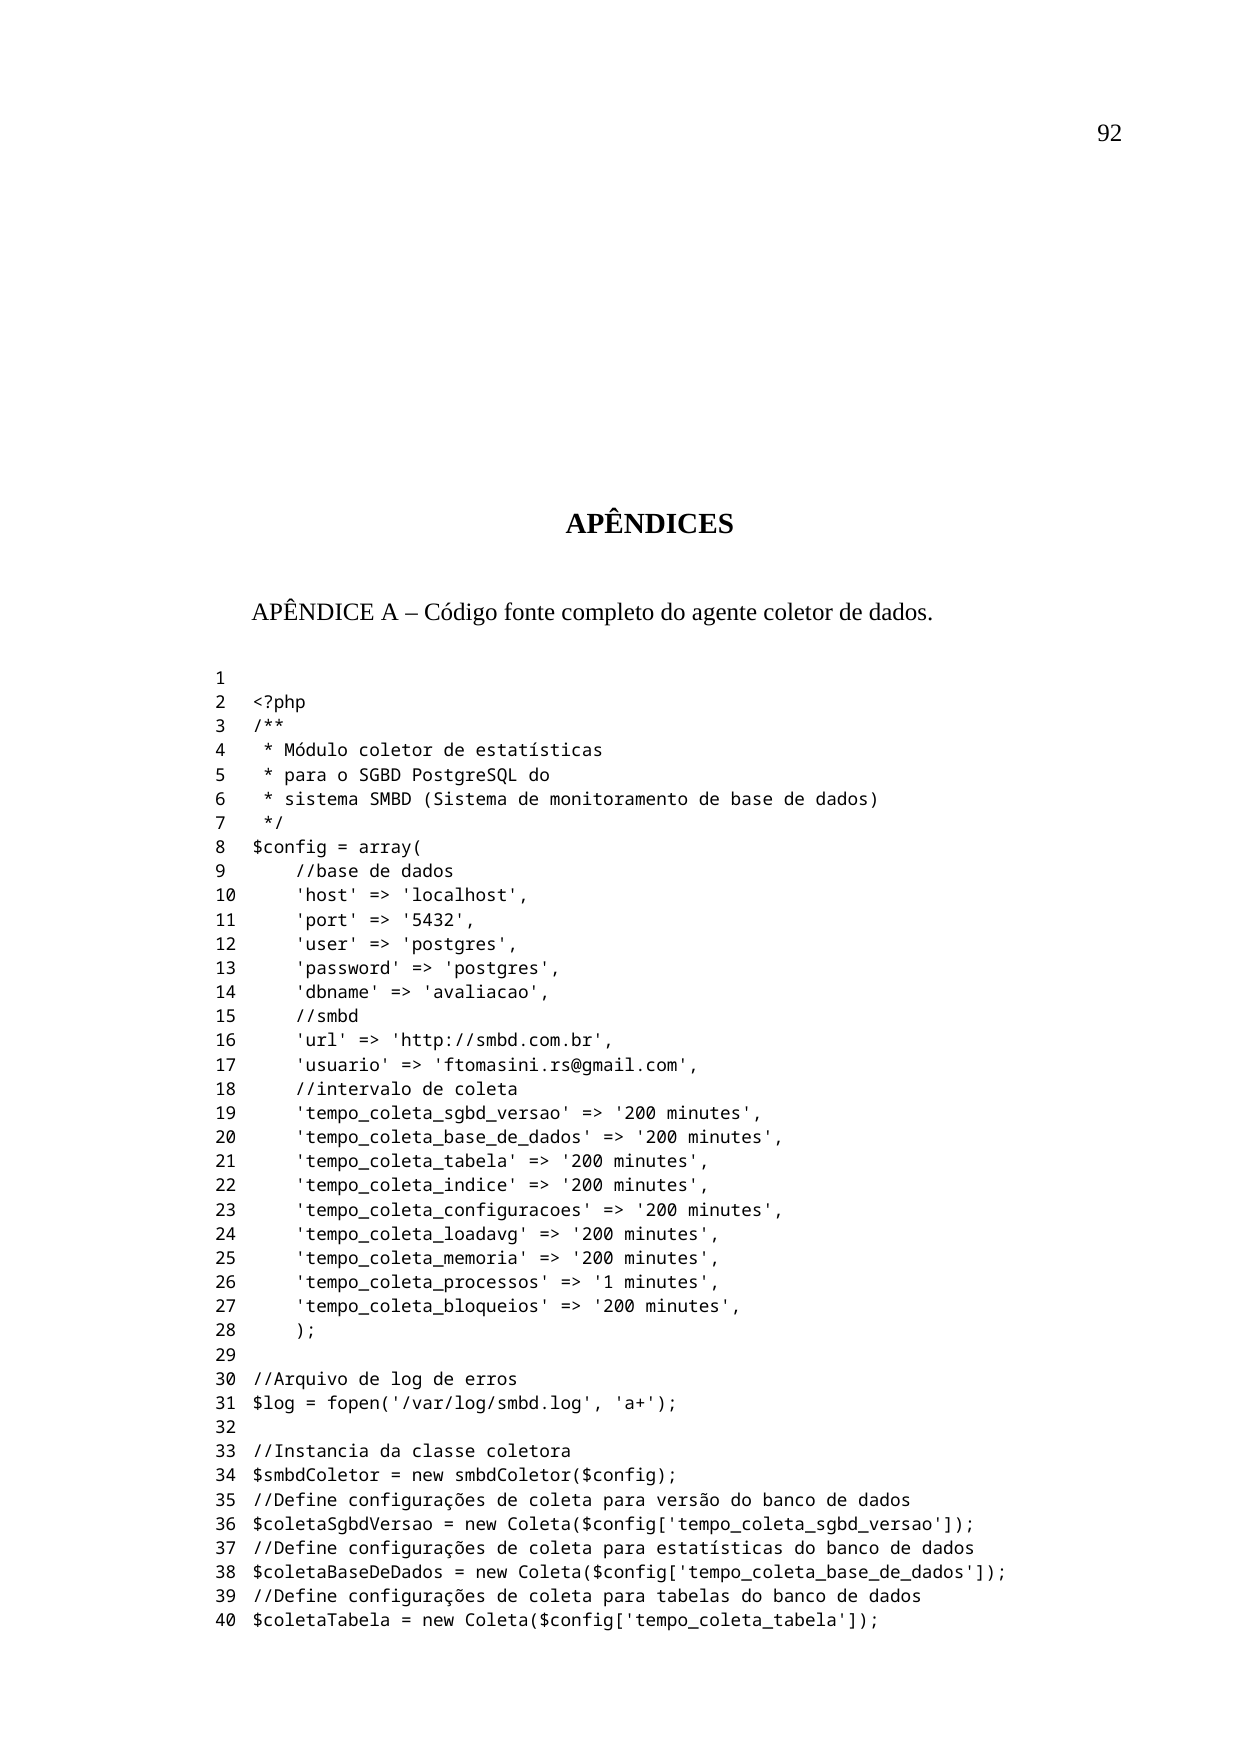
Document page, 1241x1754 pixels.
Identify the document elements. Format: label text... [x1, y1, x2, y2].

list ); [215, 1318, 1122, 1342]
list * para o SGBD PostgreSQL do [215, 762, 1122, 786]
list 'user' => 'postgres', [215, 931, 1122, 955]
list * sistema SMBD (Sistema de monitoramento de base de dados) [215, 786, 1122, 810]
list 'host' => 'localhost', [215, 883, 1122, 907]
list 'dbname' => 'avaliacao', [215, 979, 1122, 1004]
list */ [215, 810, 1122, 834]
list 'usuario' => 'ftomasini.rs@gmail.com', [215, 1052, 1122, 1076]
text APÊNDICES [177, 506, 1122, 540]
text APÊNDICE A – Código fonte completo do agente coletor de dados. [177, 597, 1122, 626]
list //Instancia da classe coletora [215, 1439, 1122, 1463]
list 'tempo_coleta_base_de_dados' => '200 minutes', [215, 1124, 1122, 1149]
list $coletaBaseDeDados = new Coleta($config['tempo_coleta_base_de_dados']); [215, 1559, 1122, 1584]
list * Módulo coletor de estatísticas [215, 738, 1122, 762]
list 'tempo_coleta_configuracoes' => '200 minutes', [215, 1197, 1122, 1221]
list //base de dados [215, 859, 1122, 883]
list //Define configurações de coleta para tabelas do banco de dados [215, 1584, 1122, 1608]
list //Define configurações de coleta para versão do banco de dados [215, 1487, 1122, 1511]
list //Define configurações de coleta para estatísticas do banco de dados [215, 1535, 1122, 1559]
list /** [215, 714, 1122, 738]
list $coletaTabela = new Coleta($config['tempo_coleta_tabela']); [215, 1608, 1122, 1632]
list $config = array( [215, 834, 1122, 859]
list 'tempo_coleta_memoria' => '200 minutes', [215, 1245, 1122, 1269]
list 'port' => '5432', [215, 907, 1122, 931]
list <?php [215, 689, 1122, 714]
list 'password' => 'postgres', [215, 955, 1122, 979]
list 'tempo_coleta_processos' => '1 minutes', [215, 1269, 1122, 1294]
list //intervalo de coleta [215, 1076, 1122, 1100]
list 'tempo_coleta_tabela' => '200 minutes', [215, 1149, 1122, 1173]
list 'url' => 'http://smbd.com.br', [215, 1028, 1122, 1052]
list //Arquivo de log de erros [215, 1366, 1122, 1390]
list 'tempo_coleta_indice' => '200 minutes', [215, 1173, 1122, 1197]
list $smbdColetor = new smbdColetor($config); [215, 1463, 1122, 1487]
list 'tempo_coleta_sgbd_versao' => '200 minutes', [215, 1100, 1122, 1124]
list //smbd [215, 1004, 1122, 1028]
list $log = fopen('/var/log/smbd.log', 'a+'); [215, 1390, 1122, 1414]
list $coletaSgbdVersao = new Coleta($config['tempo_coleta_sgbd_versao']); [215, 1511, 1122, 1535]
list 'tempo_coleta_bloqueios' => '200 minutes', [215, 1294, 1122, 1318]
list 'tempo_coleta_loadavg' => '200 minutes', [215, 1221, 1122, 1245]
